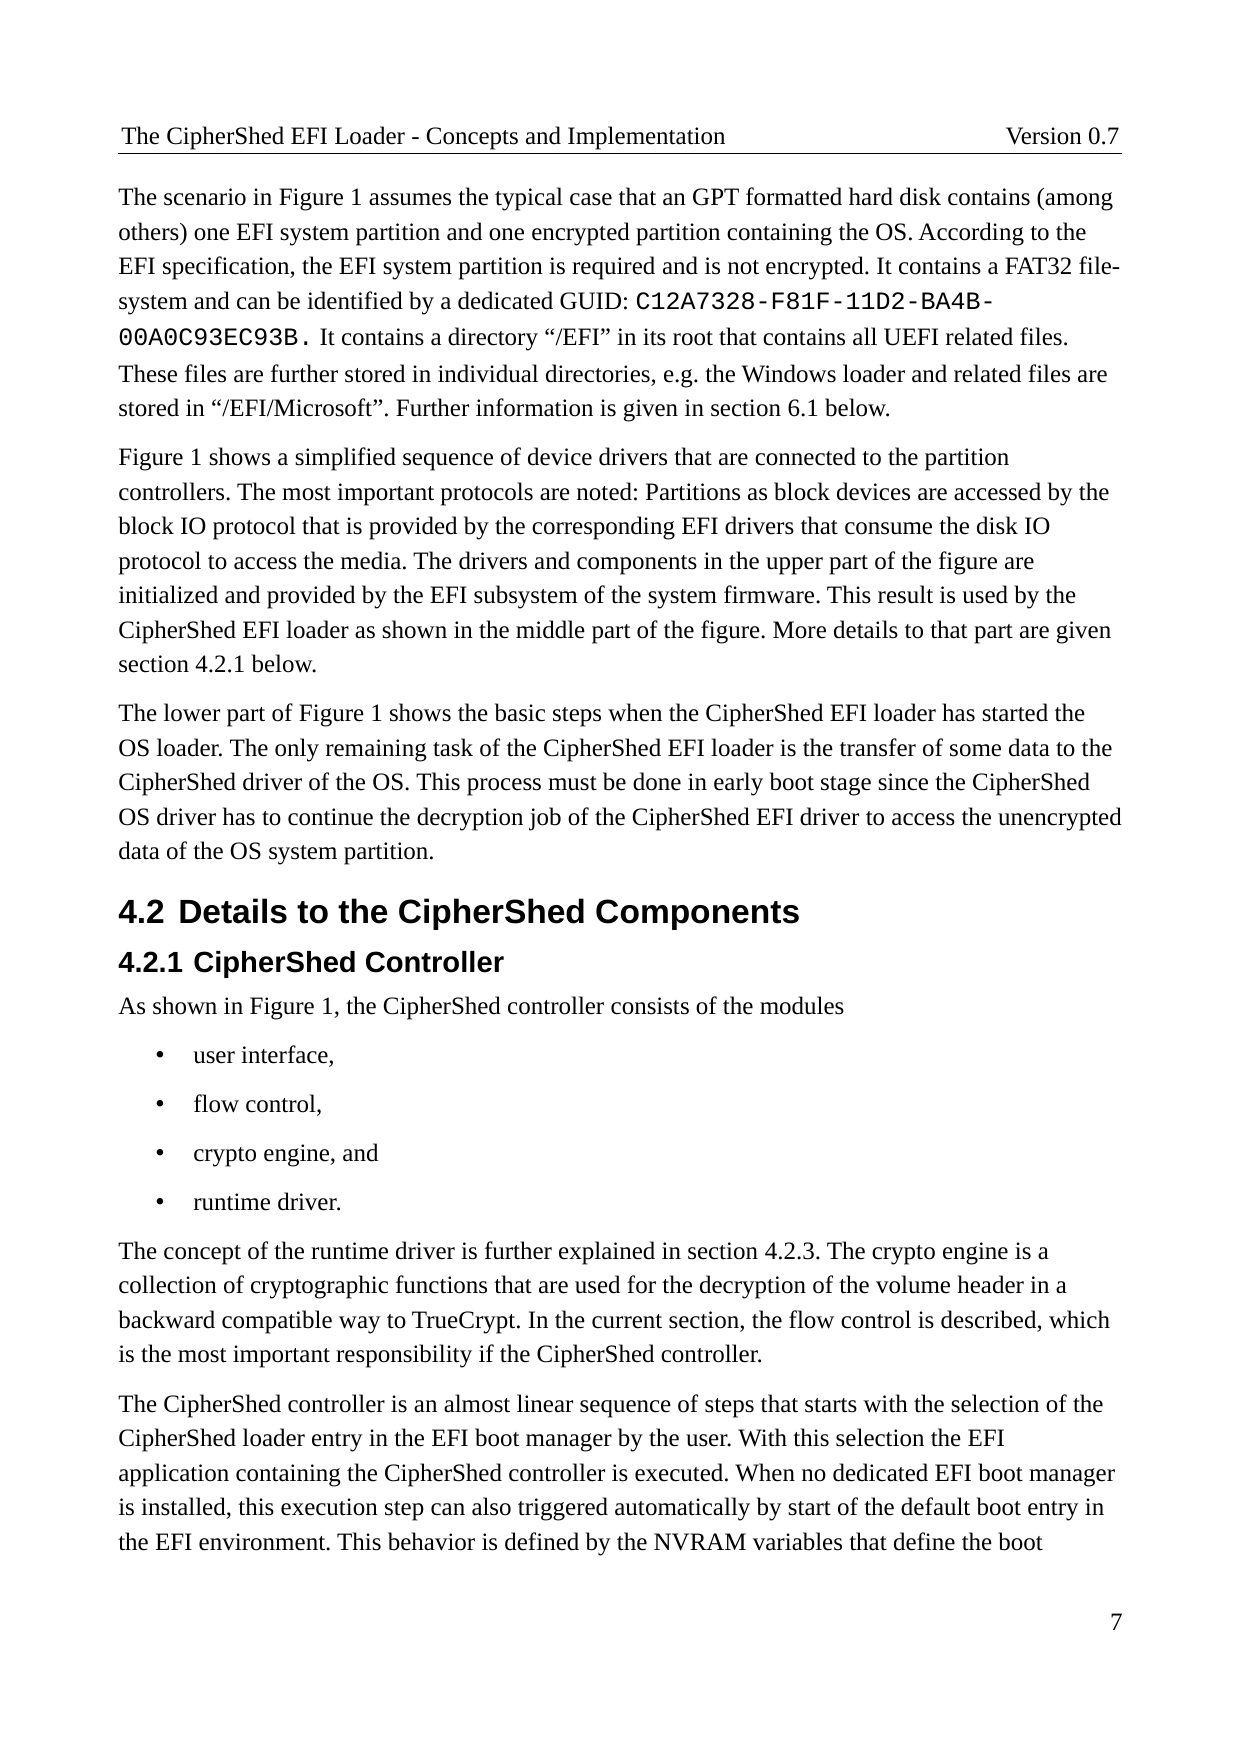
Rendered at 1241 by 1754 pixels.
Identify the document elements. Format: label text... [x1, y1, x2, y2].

list flow control, [156, 1089, 1122, 1118]
subtitle Details to the CipherShed Components [118, 892, 1122, 930]
list crypto engine, and [156, 1138, 1122, 1167]
list runtime driver. [156, 1187, 1122, 1216]
text As shown in Figure 1, the CipherShed controller consists of the modules [118, 991, 1122, 1019]
subtitle CipherShed Controller [118, 945, 1122, 978]
text The lower part of Figure 1 shows the basic steps when the CipherShed EFI loader has started the OS loader. The only remaining task of the CipherShed EFI loader is the transfer of some data to the CipherShed driver of the OS. This process must be done in early boot stage since the CipherShed OS driver has to continue the decryption job of the CipherShed EFI driver to access the unencrypted data of the OS system partition. [118, 698, 1122, 865]
list user interface, [156, 1040, 1122, 1069]
text The CipherShed controller is an almost linear sequence of steps that starts with the selection of the CipherShed loader entry in the EFI boot manager by the user. With this selection the EFI application containing the CipherShed controller is executed. When no dedicated EFI boot manager is installed, this execution step can also triggered automatically by start of the default boot entry in the EFI environment. This behavior is defined by the NVRAM variables that define the boot [118, 1389, 1122, 1555]
text The scenario in Figure 1 assumes the typical case that an GPT formatted hard disk contains (among others) one EFI system partition and one encrypted partition containing the OS. According to the EFI specification, the EFI system partition is required and is not encrypted. It contains a FAT32 file-system and can be identified by a dedicated GUID: C12A7328-F81F-11D2-BA4B-00A0C93EC93B. It contains a directory “/EFI” in its root that contains all UEFI related files. These files are further stored in individual directories, e.g. the Windows loader and related files are stored in “/EFI/Microsoft”. Further information is given in section 6.1 below. [118, 182, 1122, 422]
text The concept of the runtime driver is further explained in section 4.2.3. The crypto engine is a collection of cryptographic functions that are used for the decryption of the volume header in a backward compatible way to TrueCrypt. In the current section, the flow control is described, which is the most important responsibility if the CipherShed controller. [118, 1236, 1122, 1368]
text Figure 1 shows a simplified sequence of device drivers that are connected to the partition controllers. The most important protocols are noted: Partitions as block devices are accessed by the block IO protocol that is provided by the corresponding EFI drivers that consume the disk IO protocol to access the media. The drivers and components in the upper part of the figure are initialized and provided by the EFI subsystem of the system firmware. This result is used by the CipherShed EFI loader as shown in the middle part of the figure. More details to that part are given section 4.2.1 below. [118, 442, 1122, 678]
